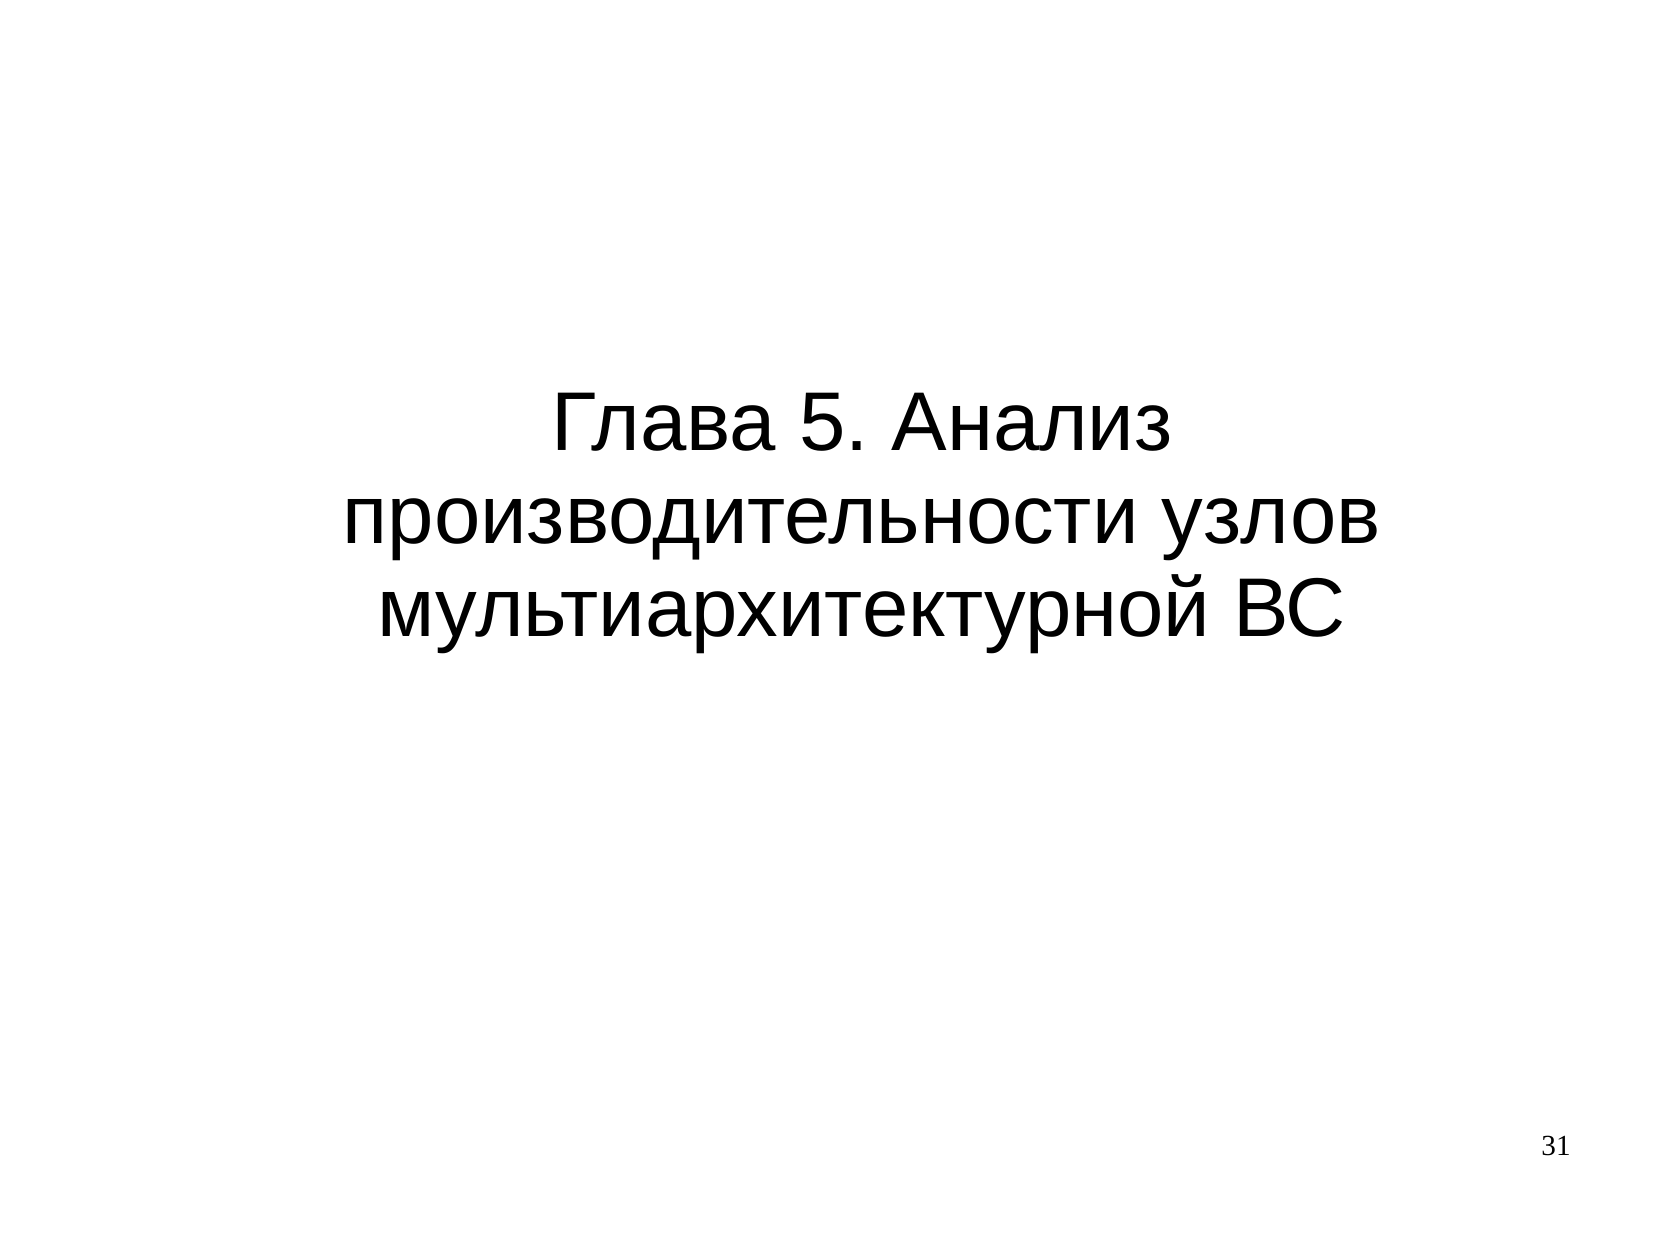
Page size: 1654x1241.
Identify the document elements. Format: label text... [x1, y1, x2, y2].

list Глава 5. Анализ производительности узлов мультиархитектурной ВС [82, 290, 1571, 1010]
